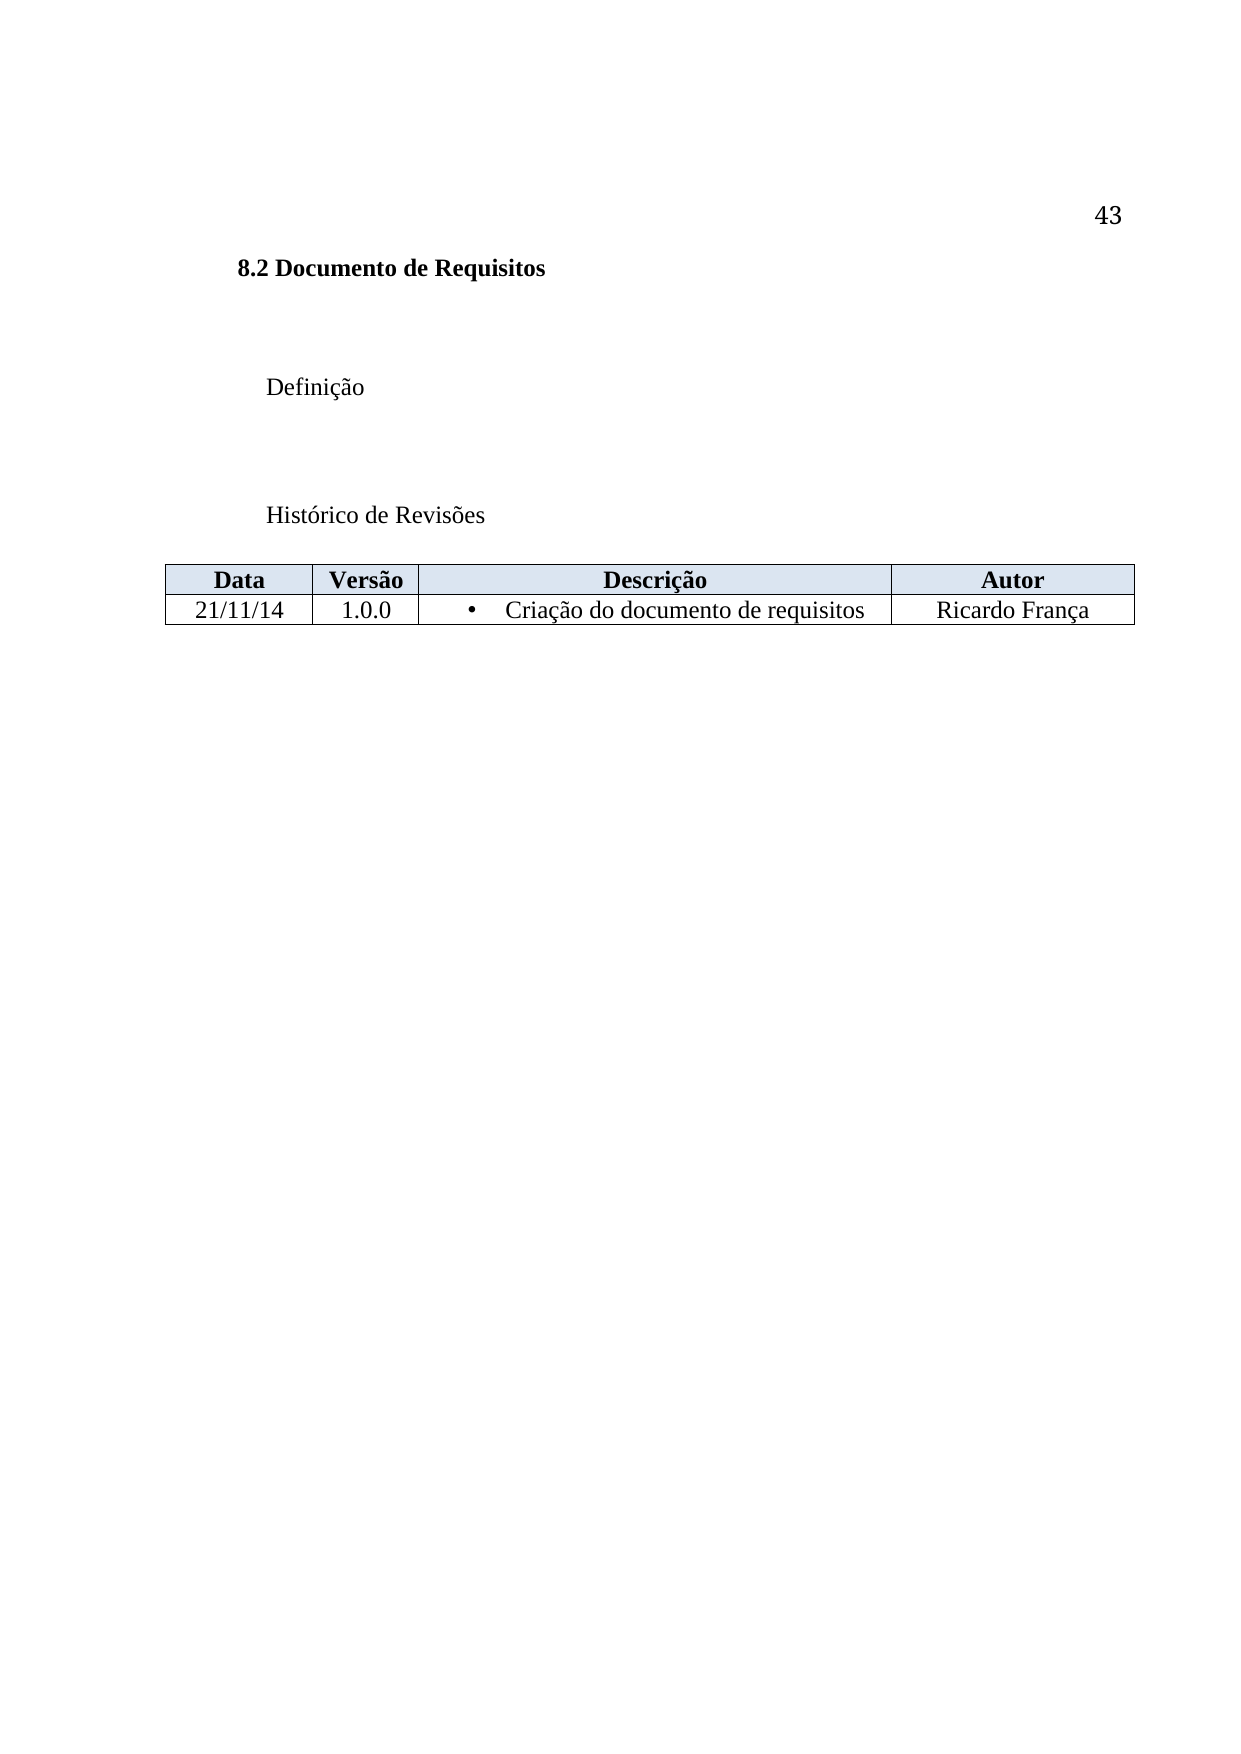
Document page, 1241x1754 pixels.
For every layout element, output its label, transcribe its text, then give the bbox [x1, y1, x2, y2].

table_cell Ricardo França [892, 595, 1134, 624]
table_header Versão [313, 565, 418, 594]
text Definição [177, 372, 1122, 401]
table_header Autor [892, 565, 1134, 594]
table_header Descrição [419, 565, 891, 594]
table_cell Criação do documento de requisitos [419, 595, 891, 624]
subtitle 8.2 Documento de Requisitos [177, 253, 1122, 282]
table_header Data [166, 565, 312, 594]
table_cell 21/11/14 [166, 595, 312, 624]
table_cell 1.0.0 [313, 595, 418, 624]
text Histórico de Revisões [177, 500, 1122, 529]
